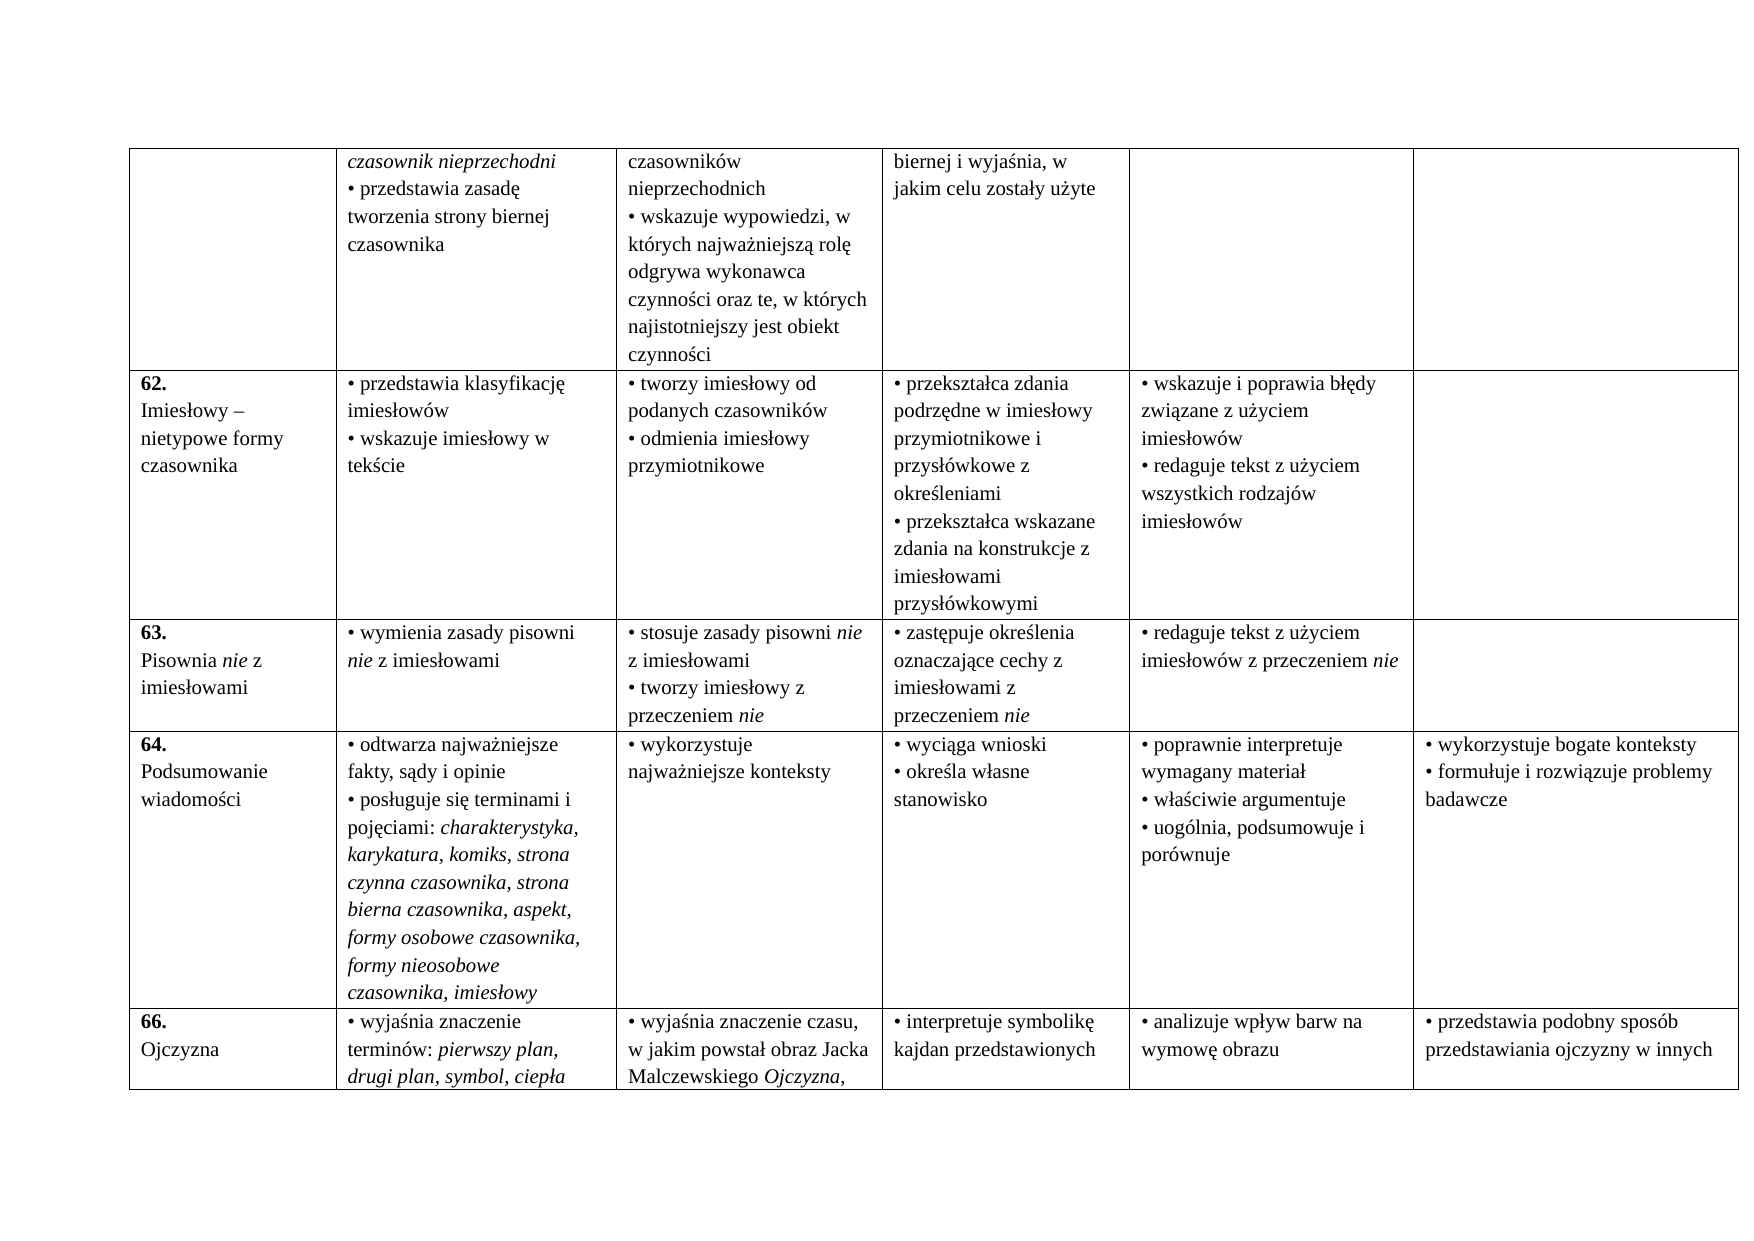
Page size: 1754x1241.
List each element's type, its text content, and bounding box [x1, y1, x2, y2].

table_cell • przedstawia podobny sposób przedstawiania ojczyzny w innych [1414, 1009, 1738, 1088]
table_cell [1414, 371, 1738, 619]
table_cell 66. Ojczyzna [130, 1009, 336, 1088]
table_cell • wyjaśnia znaczenie terminów: pierwszy plan, drugi plan, symbol, ciepła [337, 1009, 616, 1088]
table_cell czasownik nieprzechodni • przedstawia zasadę tworzenia strony biernej czasownika [337, 149, 616, 369]
table_cell • wymienia zasady pisowni nie z imiesłowami [337, 620, 616, 731]
table_cell 63. Pisownia nie z imiesłowami [130, 620, 336, 731]
table_cell • wykorzystuje bogate konteksty • formułuje i rozwiązuje problemy badawcze [1414, 732, 1738, 1008]
table_cell biernej i wyjaśnia, w jakim celu zostały użyte [883, 149, 1129, 369]
table_cell • zastępuje określenia oznaczające cechy z imiesłowami z przeczeniem nie [883, 620, 1129, 731]
table_cell 62. Imiesłowy – nietypowe formy czasownika [130, 371, 336, 619]
table_cell • stosuje zasady pisowni nie z imiesłowami • tworzy imiesłowy z przeczeniem nie [617, 620, 882, 731]
table_cell • interpretuje symbolikę kajdan przedstawionych [883, 1009, 1129, 1088]
table_cell • redaguje tekst z użyciem imiesłowów z przeczeniem nie [1130, 620, 1413, 731]
table_cell [1414, 620, 1738, 731]
table_cell czasowników nieprzechodnich • wskazuje wypowiedzi, w których najważniejszą rolę odgrywa wykonawca czynności oraz te, w których najistotniejszy jest obiekt czynności [617, 149, 882, 369]
table_cell • odtwarza najważniejsze fakty, sądy i opinie • posługuje się terminami i pojęciami: charakterystyka, karykatura, komiks, strona czynna czasownika, strona bierna czasownika, aspekt, formy osobowe czasownika, formy nieosobowe czasownika, imiesłowy [337, 732, 616, 1008]
table_cell • analizuje wpływ barw na wymowę obrazu [1130, 1009, 1413, 1088]
table_cell • wskazuje i poprawia błędy związane z użyciem imiesłowów • redaguje tekst z użyciem wszystkich rodzajów imiesłowów [1130, 371, 1413, 619]
table_cell • przedstawia klasyfikację imiesłowów • wskazuje imiesłowy w tekście [337, 371, 616, 619]
table_cell • poprawnie interpretuje wymagany materiał • właściwie argumentuje • uogólnia, podsumowuje i porównuje [1130, 732, 1413, 1008]
table_cell 64. Podsumowanie wiadomości [130, 732, 336, 1008]
table_cell • wyciąga wnioski • określa własne stanowisko [883, 732, 1129, 1008]
table_cell • tworzy imiesłowy od podanych czasowników • odmienia imiesłowy przymiotnikowe [617, 371, 882, 619]
table_cell • wykorzystuje najważniejsze konteksty [617, 732, 882, 1008]
table_cell • przekształca zdania podrzędne w imiesłowy przymiotnikowe i przysłówkowe z określeniami • przekształca wskazane zdania na konstrukcje z imiesłowami przysłówkowymi [883, 371, 1129, 619]
table_cell • wyjaśnia znaczenie czasu, w jakim powstał obraz Jacka Malczewskiego Ojczyzna, [617, 1009, 882, 1088]
table_cell [1414, 149, 1738, 369]
table_cell [1130, 149, 1413, 369]
table_cell [130, 149, 336, 369]
